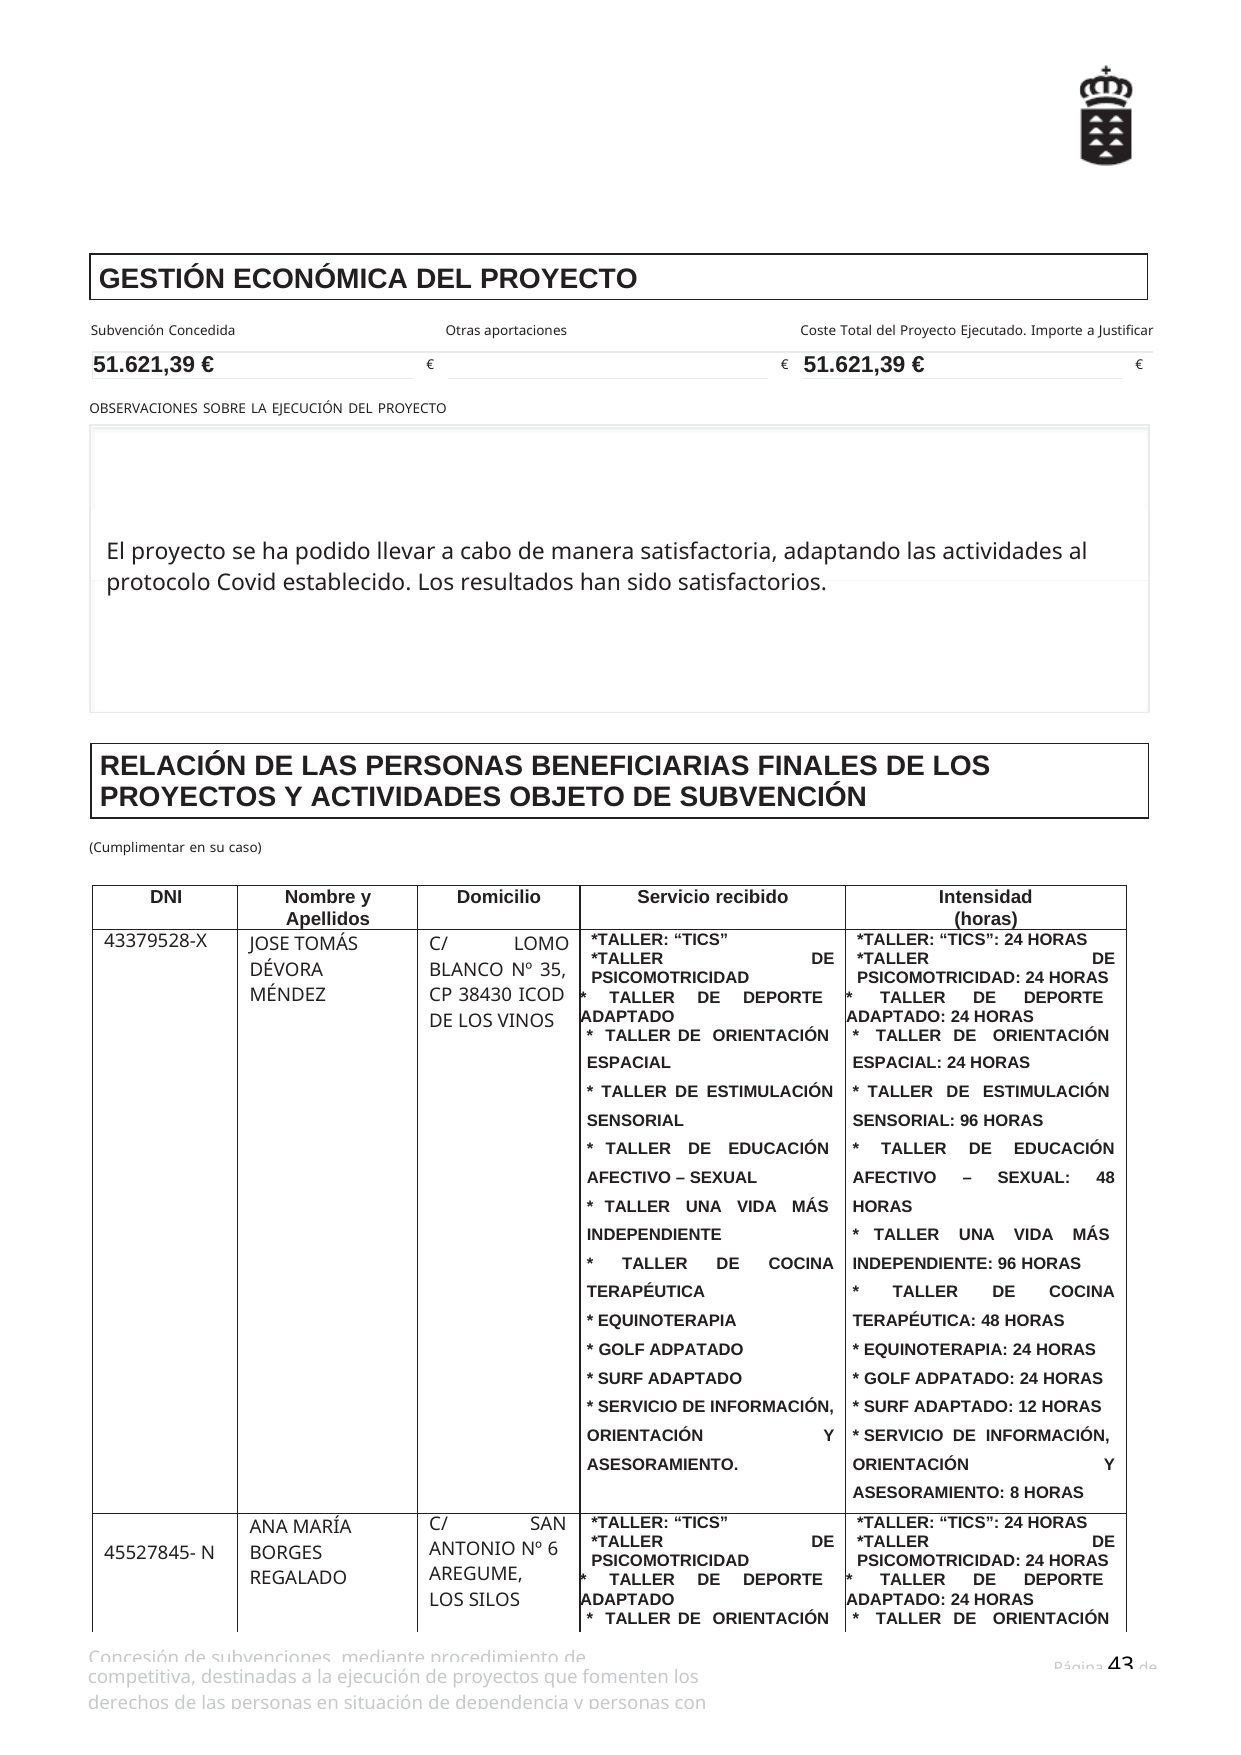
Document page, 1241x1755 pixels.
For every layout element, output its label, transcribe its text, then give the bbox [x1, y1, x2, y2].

table_cell [238, 1221, 417, 1249]
table_cell C/ SAN ANTONIO Nº 6 AREGUME, LOS SILOS [418, 1514, 579, 1632]
table_cell [238, 1479, 417, 1512]
table_cell [238, 1078, 417, 1106]
table_cell [418, 1450, 579, 1478]
table_cell [418, 1421, 579, 1450]
table_cell C/ LOMO BLANCO Nº 35, CP 38430 ICOD DE LOS VINOS [418, 930, 579, 1049]
table_cell * SERVICIO DE INFORMACIÓN, [581, 1393, 845, 1421]
table_cell [93, 1106, 237, 1134]
table_cell [418, 1221, 579, 1249]
table_cell [238, 1450, 417, 1478]
table_cell [581, 1479, 845, 1512]
table_header 51.621,39 € [93, 353, 413, 377]
table_cell [238, 1278, 417, 1306]
table_cell [418, 1078, 579, 1106]
table_cell [93, 1479, 237, 1512]
table_cell * TALLER DE ESTIMULACIÓN [846, 1078, 1126, 1106]
table_cell 43379528-X [93, 930, 237, 1049]
table_cell HORAS [846, 1192, 1126, 1221]
table_cell * EQUINOTERAPIA: 24 HORAS [846, 1335, 1126, 1364]
table_header Domicilio [418, 886, 579, 929]
table_cell * SURF ADAPTADO [581, 1364, 845, 1393]
table_cell [418, 1335, 579, 1364]
table_cell [418, 1049, 579, 1077]
table_header € [414, 353, 448, 377]
table_cell ESPACIAL: 24 HORAS [846, 1049, 1126, 1077]
table_cell [93, 1221, 237, 1249]
table_cell *TALLER: “TICS”: 24 HORAS *TALLER DE PSICOMOTRICIDAD: 24 HORAS TALLER DE DEPORTE ADAPTADO: 24 HORAS TALLER DE ORIENTACIÓN [846, 1514, 1126, 1632]
table_cell *TALLER: “TICS”: 24 HORAS *TALLER DE PSICOMOTRICIDAD: 24 HORAS TALLER DE DEPORTE ADAPTADO: 24 HORAS TALLER DE ORIENTACIÓN [846, 930, 1126, 1049]
text OBSERVACIONES SOBRE LA EJECUCIÓN DEL PROYECTO [89, 399, 1172, 418]
table_cell * TALLER DE EDUCACIÓN [846, 1135, 1126, 1163]
table_cell [93, 1049, 237, 1077]
table_cell ASESORAMIENTO: 8 HORAS [846, 1479, 1126, 1512]
table_cell [93, 1249, 237, 1278]
table_cell [93, 1450, 237, 1478]
table_cell *TALLER: “TICS” *TALLER DE PSICOMOTRICIDAD TALLER DE DEPORTE ADAPTADO TALLER DE ORIENTACIÓN [581, 930, 845, 1049]
table_cell * TALLER UNA VIDA MÁS [846, 1221, 1126, 1249]
table_header 51.621,39 € [802, 353, 1123, 377]
table_cell [418, 1278, 579, 1306]
table_cell AFECTIVO – SEXUAL [581, 1163, 845, 1192]
table_cell * SERVICIO DE INFORMACIÓN, [846, 1421, 1126, 1450]
table_cell SENSORIAL: 96 HORAS [846, 1106, 1126, 1134]
table_cell [418, 1364, 579, 1393]
table_cell SENSORIAL [581, 1106, 845, 1134]
table_cell [418, 1249, 579, 1278]
table_cell [238, 1364, 417, 1393]
table_cell [238, 1335, 417, 1364]
table_cell [93, 1393, 237, 1421]
table_cell [418, 1135, 579, 1163]
table_cell ESPACIAL [581, 1049, 845, 1077]
table_cell * EQUINOTERAPIA [581, 1306, 845, 1335]
table_cell [93, 1192, 237, 1221]
table_cell * TALLER DE ESTIMULACIÓN [581, 1078, 845, 1106]
table_cell [93, 1364, 237, 1393]
table_cell [418, 1479, 579, 1512]
table_cell * TALLER DE COCINA [846, 1278, 1126, 1306]
table_cell [93, 1278, 237, 1306]
table_cell JOSE TOMÁS DÉVORA MÉNDEZ [238, 930, 417, 1049]
table_header Intensidad (horas) [846, 886, 1126, 929]
table_cell [418, 1192, 579, 1221]
table_cell [93, 1335, 237, 1364]
table_cell [418, 1163, 579, 1192]
table_cell TERAPÉUTICA [581, 1278, 845, 1306]
table_cell [238, 1393, 417, 1421]
table_cell [238, 1421, 417, 1450]
table_cell [238, 1049, 417, 1077]
table_cell [238, 1135, 417, 1163]
table_cell TERAPÉUTICA: 48 HORAS [846, 1306, 1126, 1335]
table_cell * SURF ADAPTADO: 12 HORAS [846, 1393, 1126, 1421]
table_cell *TALLER: “TICS” *TALLER DE PSICOMOTRICIDAD TALLER DE DEPORTE ADAPTADO TALLER DE ORIENTACIÓN [581, 1514, 845, 1632]
table_header [448, 353, 768, 377]
table_cell * TALLER DE EDUCACIÓN [581, 1135, 845, 1163]
table_cell ASESORAMIENTO. [581, 1450, 845, 1478]
text RELACIÓN DE LAS PERSONAS BENEFICIARIAS FINALES DE LOS PROYECTOS Y ACTIVIDADES OBJETO DE SUBVENCIÓN [99, 751, 1148, 813]
table_cell [93, 1421, 237, 1450]
table_cell [238, 1106, 417, 1134]
table_header € [1123, 353, 1152, 377]
text [92, 744, 1148, 817]
table_header DNI [93, 886, 237, 929]
table_cell * GOLF ADPATADO: 24 HORAS [846, 1364, 1126, 1393]
table_cell INDEPENDIENTE [581, 1221, 845, 1249]
table_cell [93, 1135, 237, 1163]
text (Cumplimentar en su caso) [89, 838, 1172, 856]
table_cell [238, 1306, 417, 1335]
table_header Servicio recibido [581, 886, 845, 929]
table_cell [418, 1306, 579, 1335]
table_cell AFECTIVO – SEXUAL: 48 [846, 1163, 1126, 1192]
table_cell INDEPENDIENTE: 96 HORAS [846, 1249, 1126, 1278]
table_cell ANA MARÍA BORGES REGALADO [238, 1514, 417, 1632]
table_cell [418, 1106, 579, 1134]
table_cell [93, 1306, 237, 1335]
table_cell * TALLER DE COCINA [581, 1249, 845, 1278]
text Subvención Concedida Otras aportaciones Coste Total del Proyecto Ejecutado. Importe a Justificar [91, 321, 1172, 339]
table_cell ORIENTACIÓN Y [581, 1421, 845, 1450]
table_cell [418, 1393, 579, 1421]
table_cell ORIENTACIÓN Y [846, 1450, 1126, 1478]
table_cell * TALLER UNA VIDA MÁS [581, 1192, 845, 1221]
table_cell 45527845- N [93, 1514, 237, 1632]
table_header Nombre y Apellidos [238, 886, 417, 929]
table_cell * GOLF ADPATADO [581, 1335, 845, 1364]
table_cell [238, 1249, 417, 1278]
text GESTIÓN ECONÓMICA DEL PROYECTO [98, 262, 1147, 294]
table_cell [238, 1163, 417, 1192]
table_cell [238, 1192, 417, 1221]
table_cell [93, 1163, 237, 1192]
table_cell [93, 1078, 237, 1106]
table_header € [768, 353, 802, 377]
